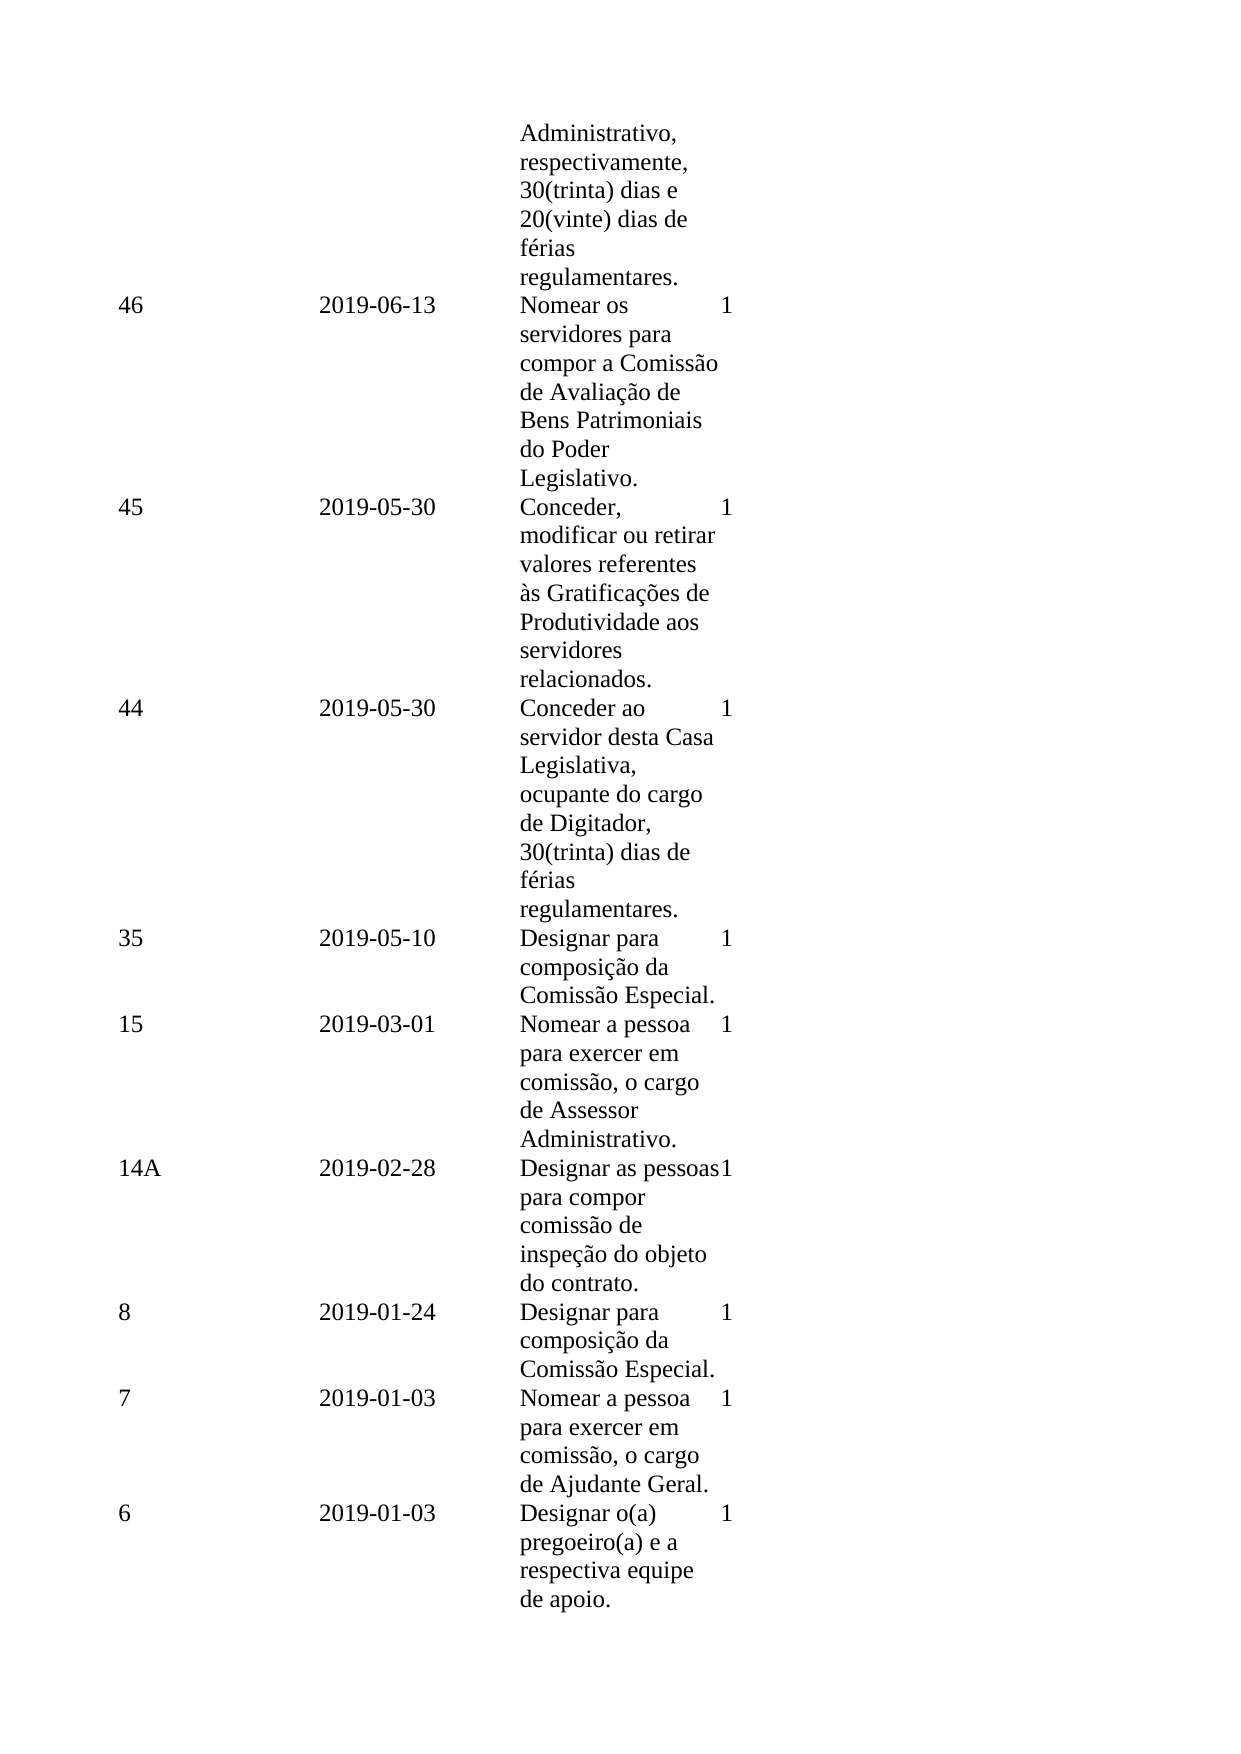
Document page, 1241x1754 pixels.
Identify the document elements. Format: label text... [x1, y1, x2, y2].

table_cell 1 [720, 1153, 921, 1297]
table_cell Designar o(a) pregoeiro(a) e a respectiva equipe de apoio. [520, 1498, 720, 1613]
table_cell 1 [720, 1009, 921, 1153]
table_cell 15 [118, 1009, 319, 1153]
table_cell 46 [118, 291, 319, 492]
table_cell 2019-01-24 [319, 1297, 519, 1383]
table_cell 1 [720, 291, 921, 492]
table_cell [921, 693, 1122, 923]
table_cell 2019-01-03 [319, 1498, 519, 1613]
table_cell Designar as pessoas para compor comissão de inspeção do objeto do contrato. [520, 1153, 720, 1297]
table_cell [118, 118, 319, 291]
table_cell 1 [720, 693, 921, 923]
table_cell Conceder, modificar ou retirar valores referentes às Gratificações de Produtividade aos servidores relacionados. [520, 492, 720, 693]
table_cell [921, 923, 1122, 1009]
table_cell 1 [720, 492, 921, 693]
table_cell Designar para composição da Comissão Especial. [520, 1297, 720, 1383]
table_cell [921, 1297, 1122, 1383]
table_cell 45 [118, 492, 319, 693]
table_cell 8 [118, 1297, 319, 1383]
table_cell 1 [720, 1498, 921, 1613]
table_cell [720, 118, 921, 291]
table_cell [921, 1498, 1122, 1613]
table_cell Conceder ao servidor desta Casa Legislativa, ocupante do cargo de Digitador, 30(trinta) dias de férias regulamentares. [520, 693, 720, 923]
table_cell 2019-05-30 [319, 693, 519, 923]
table_cell 14A [118, 1153, 319, 1297]
table_cell 2019-02-28 [319, 1153, 519, 1297]
table_cell [921, 118, 1122, 291]
table_cell [921, 492, 1122, 693]
table_cell [319, 118, 519, 291]
table_cell [921, 1009, 1122, 1153]
table_cell [921, 1153, 1122, 1297]
table_cell 1 [720, 923, 921, 1009]
table_cell 35 [118, 923, 319, 1009]
table_cell Administrativo, respectivamente, 30(trinta) dias e 20(vinte) dias de férias regulamentares. [520, 118, 720, 291]
table_cell 2019-05-10 [319, 923, 519, 1009]
table_cell [921, 1383, 1122, 1498]
table_cell Nomear os servidores para compor a Comissão de Avaliação de Bens Patrimoniais do Poder Legislativo. [520, 291, 720, 492]
table_cell 2019-03-01 [319, 1009, 519, 1153]
table_cell 2019-06-13 [319, 291, 519, 492]
table_cell 6 [118, 1498, 319, 1613]
table_cell Designar para composição da Comissão Especial. [520, 923, 720, 1009]
table_cell [921, 291, 1122, 492]
table_cell 44 [118, 693, 319, 923]
table_cell Nomear a pessoa para exercer em comissão, o cargo de Assessor Administrativo. [520, 1009, 720, 1153]
table_cell Nomear a pessoa para exercer em comissão, o cargo de Ajudante Geral. [520, 1383, 720, 1498]
table_cell 2019-05-30 [319, 492, 519, 693]
table_cell 7 [118, 1383, 319, 1498]
table_cell 2019-01-03 [319, 1383, 519, 1498]
table_cell 1 [720, 1383, 921, 1498]
table_cell 1 [720, 1297, 921, 1383]
